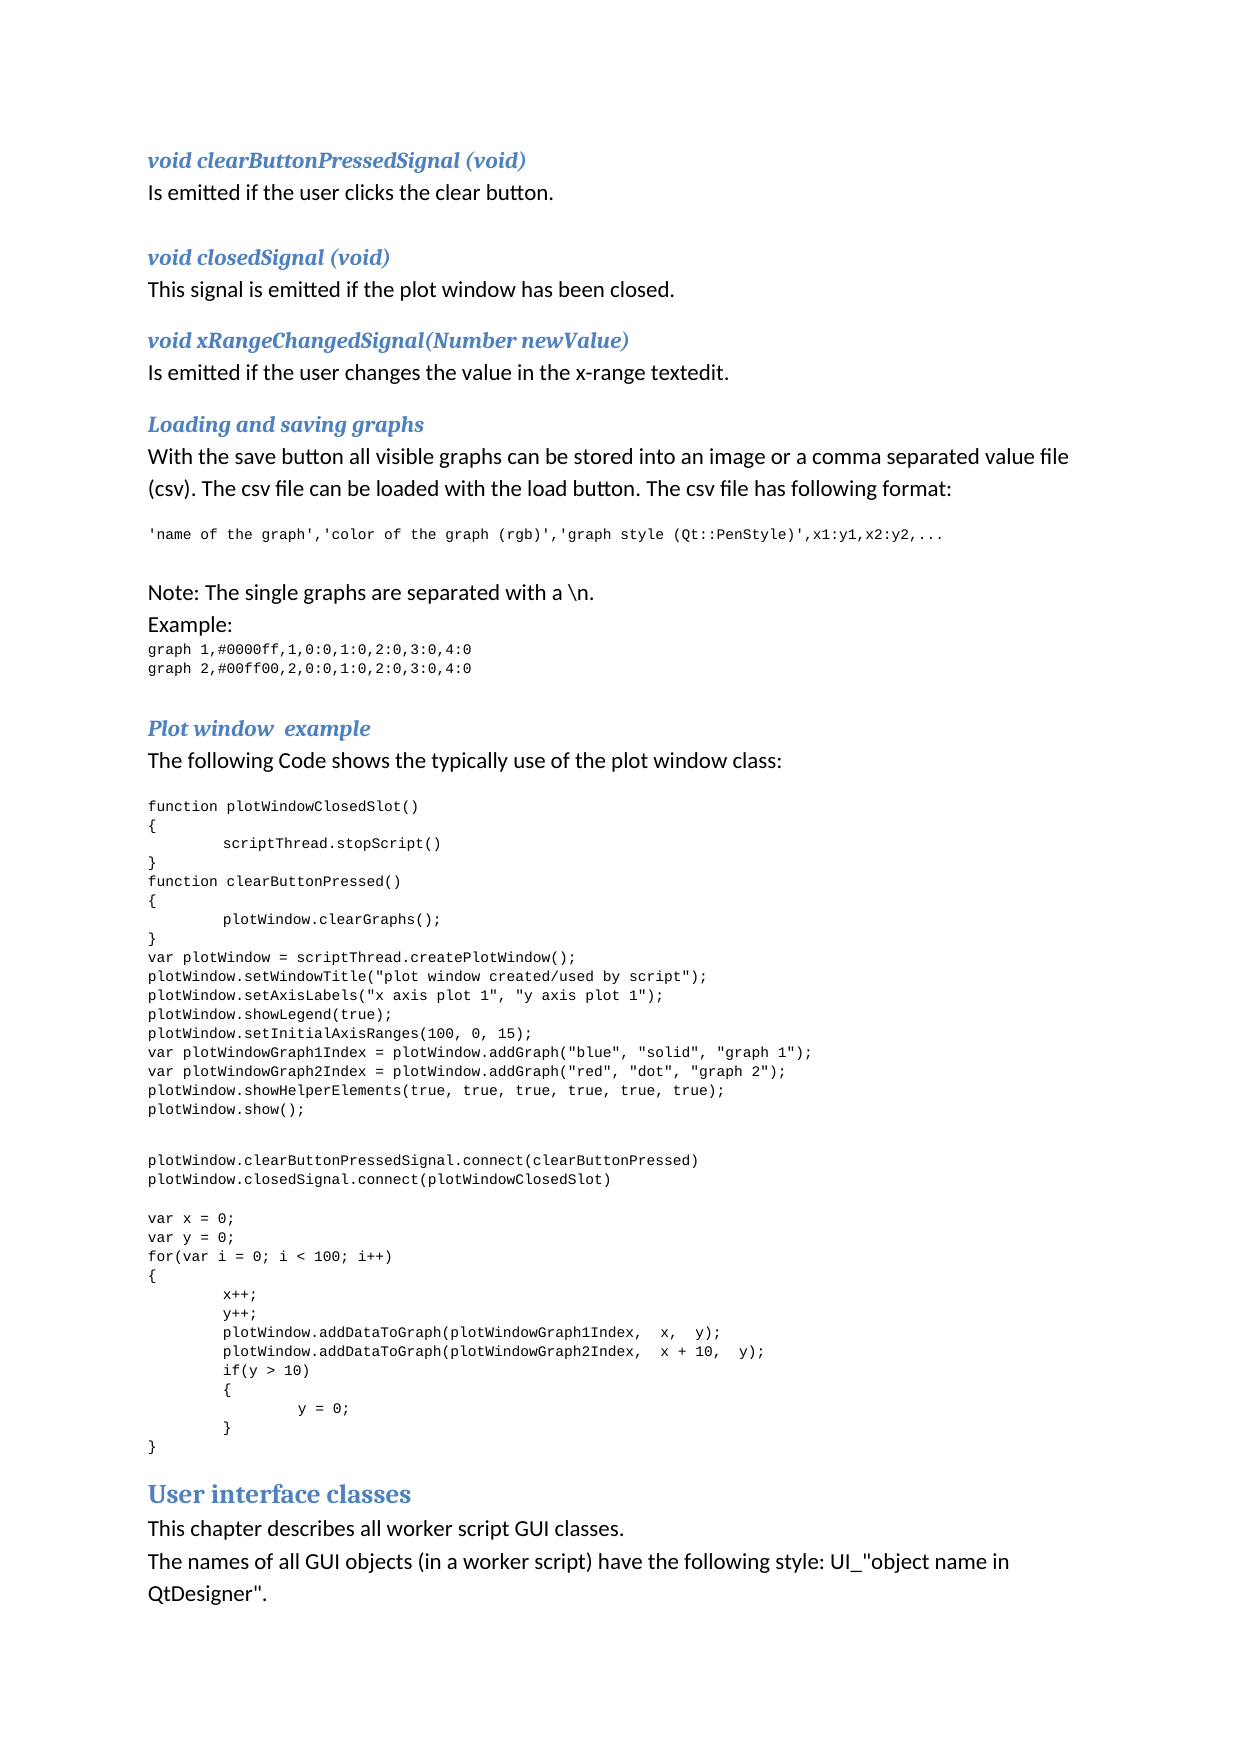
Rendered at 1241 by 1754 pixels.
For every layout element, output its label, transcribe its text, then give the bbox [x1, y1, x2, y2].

text var plotWindow = scriptThread.createPlotWindow(); [148, 950, 1093, 967]
text function plotWindowClosedSlot() [148, 799, 1093, 815]
text { [148, 1382, 1093, 1399]
text plotWindow.setInitialAxisRanges(100, 0, 15); [148, 1026, 1093, 1043]
text } [148, 1420, 1093, 1437]
text plotWindow.closedSignal.connect(plotWindowClosedSlot) [148, 1172, 1093, 1189]
text if(y > 10) [148, 1363, 1093, 1380]
text } [148, 856, 1093, 872]
subtitle void clearButtonPressedSignal (void) [148, 148, 1093, 174]
text { [148, 1268, 1093, 1285]
text } [148, 931, 1093, 948]
text graph 2,#00ff00,2,0:0,1:0,2:0,3:0,4:0 [148, 661, 1093, 678]
text plotWindow.addDataToGraph(plotWindowGraph1Index, x, y); [148, 1325, 1093, 1342]
text Is emitted if the user changes the value in the x-range textedit. [148, 358, 1093, 387]
text for(var i = 0; i < 100; i++) [148, 1249, 1093, 1266]
text var y = 0; [148, 1231, 1093, 1247]
text var plotWindowGraph2Index = plotWindow.addGraph("red", "dot", "graph 2"); [148, 1064, 1093, 1081]
text plotWindow.showLegend(true); [148, 1007, 1093, 1024]
text function clearButtonPressed() [148, 874, 1093, 891]
subtitle Plot window example [148, 716, 1093, 742]
text The names of all GUI objects (in a worker script) have the following style: UI_"object name in QtDesigner". [148, 1547, 1093, 1607]
text { [148, 818, 1093, 834]
text plotWindow.setAxisLabels("x axis plot 1", "y axis plot 1"); [148, 988, 1093, 1005]
text This signal is emitted if the plot window has been closed. [148, 275, 1093, 303]
subtitle void closedSignal (void) [148, 245, 1093, 271]
text x++; [148, 1287, 1093, 1304]
text Note: The single graphs are separated with a \n. [148, 578, 1093, 606]
text graph 1,#0000ff,1,0:0,1:0,2:0,3:0,4:0 [148, 642, 1093, 659]
text The following Code shows the typically use of the plot window class: [148, 746, 1093, 774]
text plotWindow.setWindowTitle("plot window created/used by script"); [148, 969, 1093, 986]
text { [148, 893, 1093, 910]
text y++; [148, 1306, 1093, 1323]
text plotWindow.addDataToGraph(plotWindowGraph2Index, x + 10, y); [148, 1344, 1093, 1361]
text plotWindow.show(); [148, 1102, 1093, 1119]
text scriptThread.stopScript() [148, 837, 1093, 853]
text 'name of the graph','color of the graph (rgb)','graph style (Qt::PenStyle)',x1:y1,x2:y2,... [148, 527, 1093, 543]
text var plotWindowGraph1Index = plotWindow.addGraph("blue", "solid", "graph 1"); [148, 1045, 1093, 1062]
subtitle User interface classes [148, 1479, 1093, 1510]
text plotWindow.showHelperElements(true, true, true, true, true, true); [148, 1083, 1093, 1100]
text plotWindow.clearButtonPressedSignal.connect(clearButtonPressed) [148, 1153, 1093, 1170]
text plotWindow.clearGraphs(); [148, 912, 1093, 929]
subtitle Loading and saving graphs [148, 412, 1093, 438]
text } [148, 1439, 1093, 1456]
text var x = 0; [148, 1212, 1093, 1228]
text Is emitted if the user clicks the clear button. [148, 178, 1093, 206]
text This chapter describes all worker script GUI classes. [148, 1514, 1093, 1543]
text With the save button all visible graphs can be stored into an image or a comma separated value file (csv). The csv file can be loaded with the load button. The csv file has following format: [148, 442, 1093, 502]
text Example: [148, 610, 1093, 638]
text y = 0; [148, 1401, 1093, 1418]
subtitle void xRangeChangedSignal(Number newValue) [148, 328, 1093, 355]
